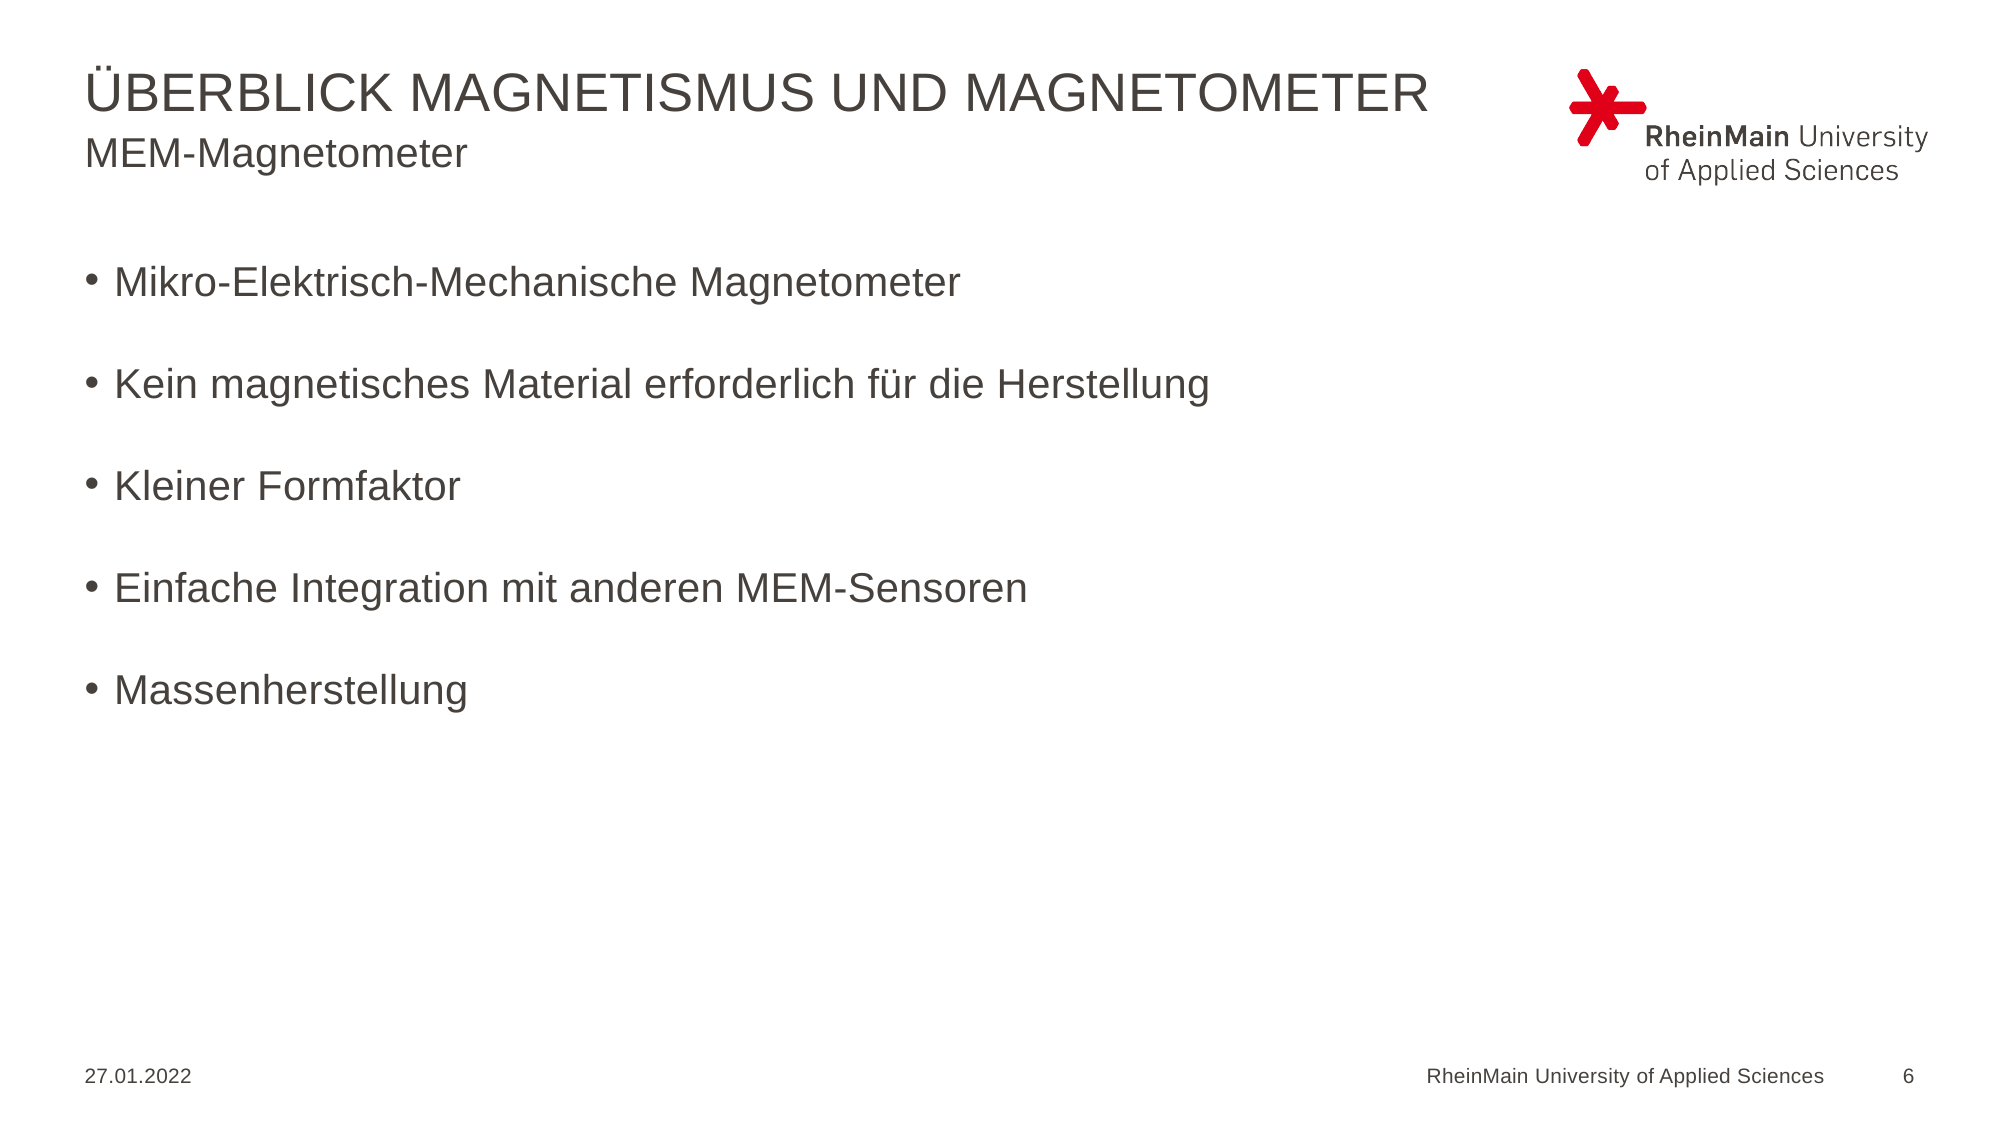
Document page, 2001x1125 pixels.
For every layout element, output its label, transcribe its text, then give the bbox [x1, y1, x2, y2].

list Mikro-Elektrisch-Mechanische Magnetometer Kein magnetisches Material erforderlich für die Herstellung Kleiner Formfaktor Einfache Integration mit anderen MEM-Sensoren Massenherstellung [84, 253, 1916, 960]
list MEM-Magnetometer [84, 125, 1443, 224]
footer RheinMain University of Applied Sciences [701, 1059, 1845, 1090]
title Überblick Magnetismus und magnetometer [84, 66, 1443, 124]
picture [1537, 37, 1960, 212]
slide_number 27.01.2022 [84, 1059, 325, 1090]
slide_number [1845, 1059, 1915, 1090]
